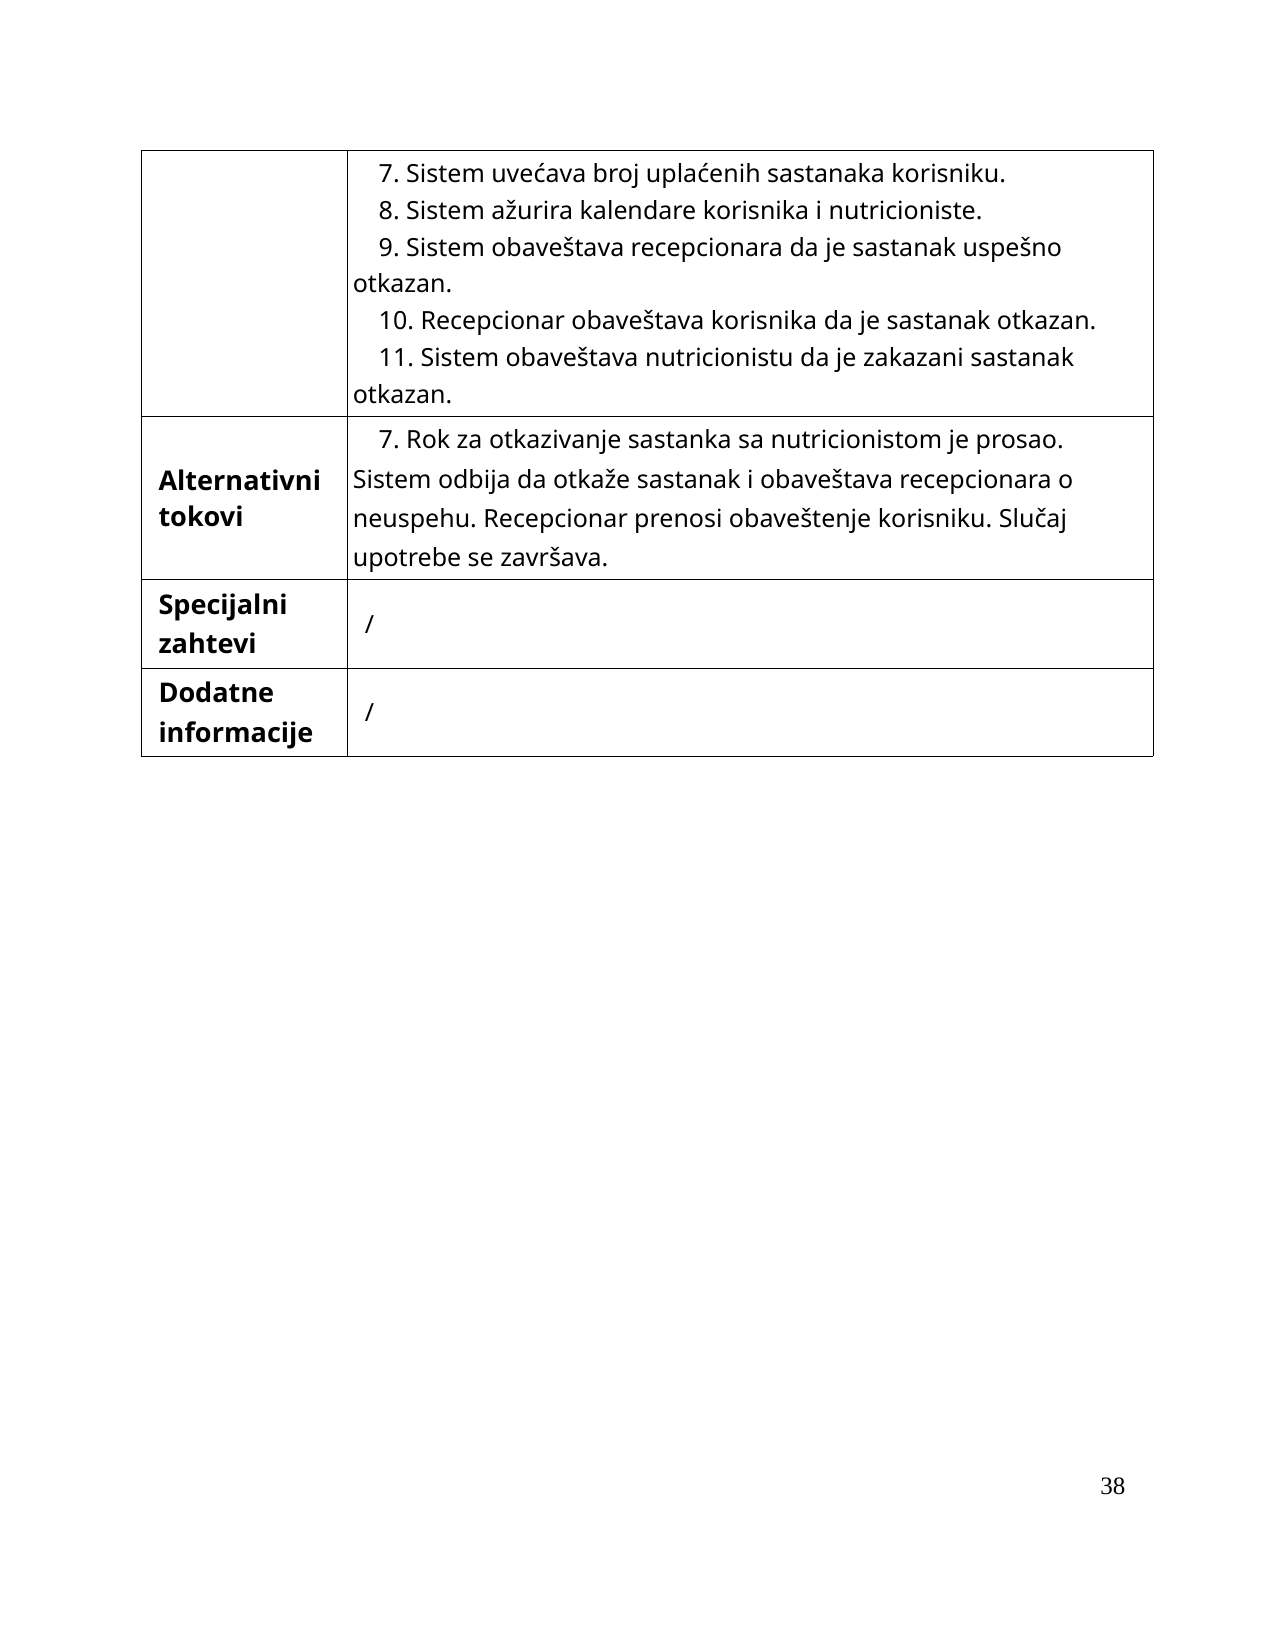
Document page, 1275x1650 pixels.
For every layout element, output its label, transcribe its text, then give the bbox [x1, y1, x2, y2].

table_cell / [348, 669, 1153, 756]
table_cell Alternativni tokovi [142, 417, 347, 579]
table_cell [142, 151, 347, 416]
table_cell 7. Sistem uvećava broj uplaćenih sastanaka korisniku. 8. Sistem ažurira kalendare korisnika i nutricioniste. 9. Sistem obaveštava recepcionara da je sastanak uspešno otkazan. 10. Recepcionar obaveštava korisnika da je sastanak otkazan. 11. Sistem obaveštava nutricionistu da je zakazani sastanak otkazan. [348, 151, 1153, 416]
table_cell / [348, 580, 1153, 668]
table_cell Dodatne informacije [142, 669, 347, 756]
table_cell 7. Rok za otkazivanje sastanka sa nutricionistom je prosao. Sistem odbija da otkaže sastanak i obaveštava recepcionara o neuspehu. Recepcionar prenosi obaveštenje korisniku. Slučaj upotrebe se završava. [348, 417, 1153, 579]
table_cell Specijalni zahtevi [142, 580, 347, 668]
